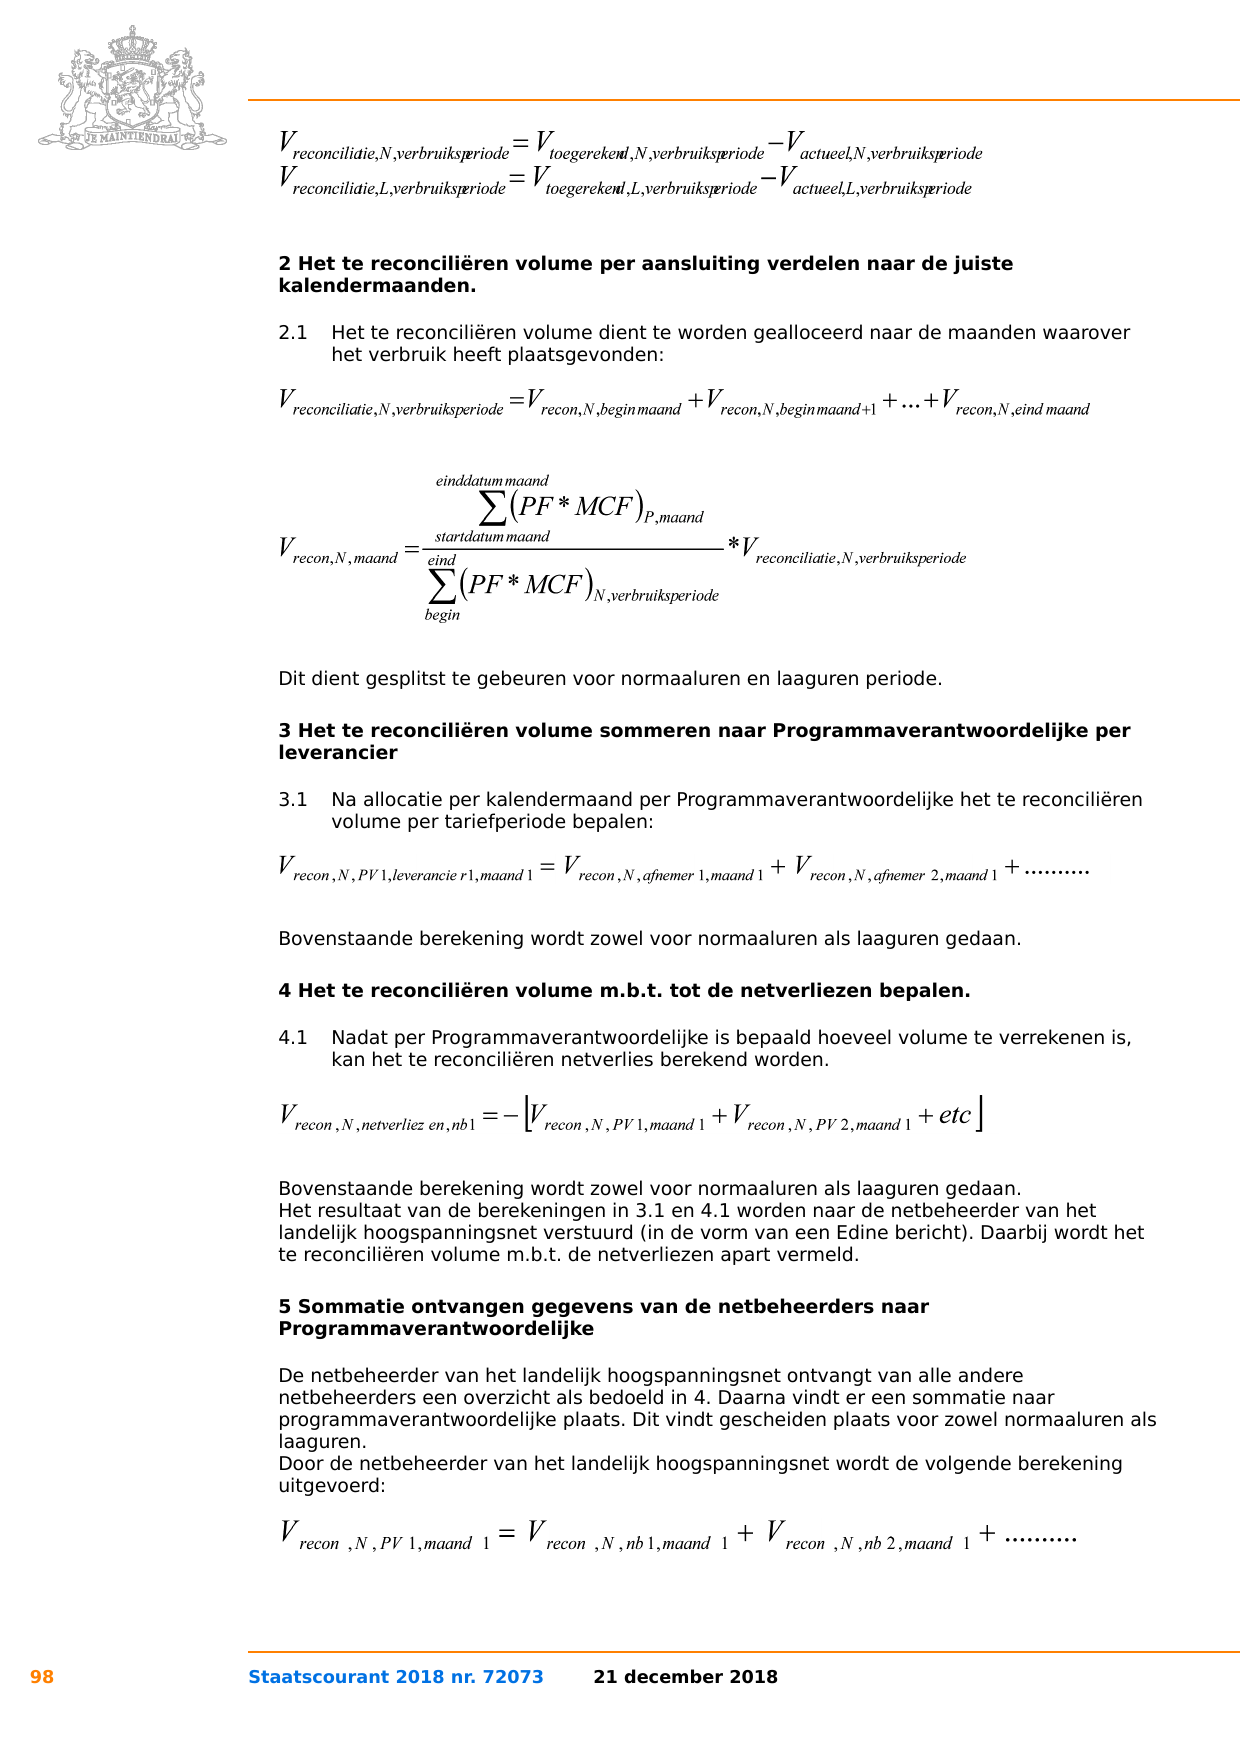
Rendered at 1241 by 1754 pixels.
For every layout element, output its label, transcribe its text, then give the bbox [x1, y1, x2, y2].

text De netbeheerder van het landelijk hoogspanningsnet ontvangt van alle andere netbeheerders een overzicht als bedoeld in 4. Daarna vindt er een sommatie naar programmaverantwoordelijke plaats. Dit vindt gescheiden plaats voor zowel normaaluren als laaguren. [278, 1364, 1163, 1452]
text Door de netbeheerder van het landelijk hoogspanningsnet wordt de volgende berekening uitgevoerd: [278, 1452, 1163, 1496]
text 4.1 Nadat per Programmaverantwoordelijke is bepaald hoeveel volume te verrekenen is, kan het te reconciliëren netverlies berekend worden. [278, 1027, 1163, 1071]
picture [278, 130, 1011, 201]
text Bovenstaande berekening wordt zowel voor normaaluren als laaguren gedaan. [278, 928, 1163, 950]
picture [278, 854, 1111, 884]
subtitle 3 Het te reconciliëren volume sommeren naar Programmaverantwoordelijke per leverancier [278, 719, 1163, 763]
picture [278, 387, 1105, 624]
picture [278, 1518, 1094, 1554]
subtitle 2 Het te reconciliëren volume per aansluiting verdelen naar de juiste kalendermaanden. [278, 253, 1163, 297]
text 3.1 Na allocatie per kalendermaand per Programmaverantwoordelijke het te reconciliëren volume per tariefperiode bepalen: [278, 788, 1163, 832]
text Dit dient gesplitst te gebeuren voor normaaluren en laaguren periode. [278, 668, 1163, 689]
subtitle 4 Het te reconciliëren volume m.b.t. tot de netverliezen bepalen. [278, 980, 1163, 1002]
text Het resultaat van de berekeningen in 3.1 en 4.1 worden naar de netbeheerder van het landelijk hoogspanningsnet verstuurd (in de vorm van een Edine bericht). Daarbij wordt het te reconciliëren volume m.b.t. de netverliezen apart vermeld. [278, 1200, 1163, 1266]
text 2.1 Het te reconciliëren volume dient te worden gealloceerd naar de maanden waarover het verbruik heeft plaatsgevonden: [278, 322, 1163, 366]
picture [278, 1092, 999, 1134]
text Bovenstaande berekening wordt zowel voor normaaluren als laaguren gedaan. [278, 1178, 1163, 1200]
subtitle 5 Sommatie ontvangen gegevens van de netbeheerders naar Programmaverantwoordelijke [278, 1296, 1163, 1339]
picture [38, 25, 227, 150]
